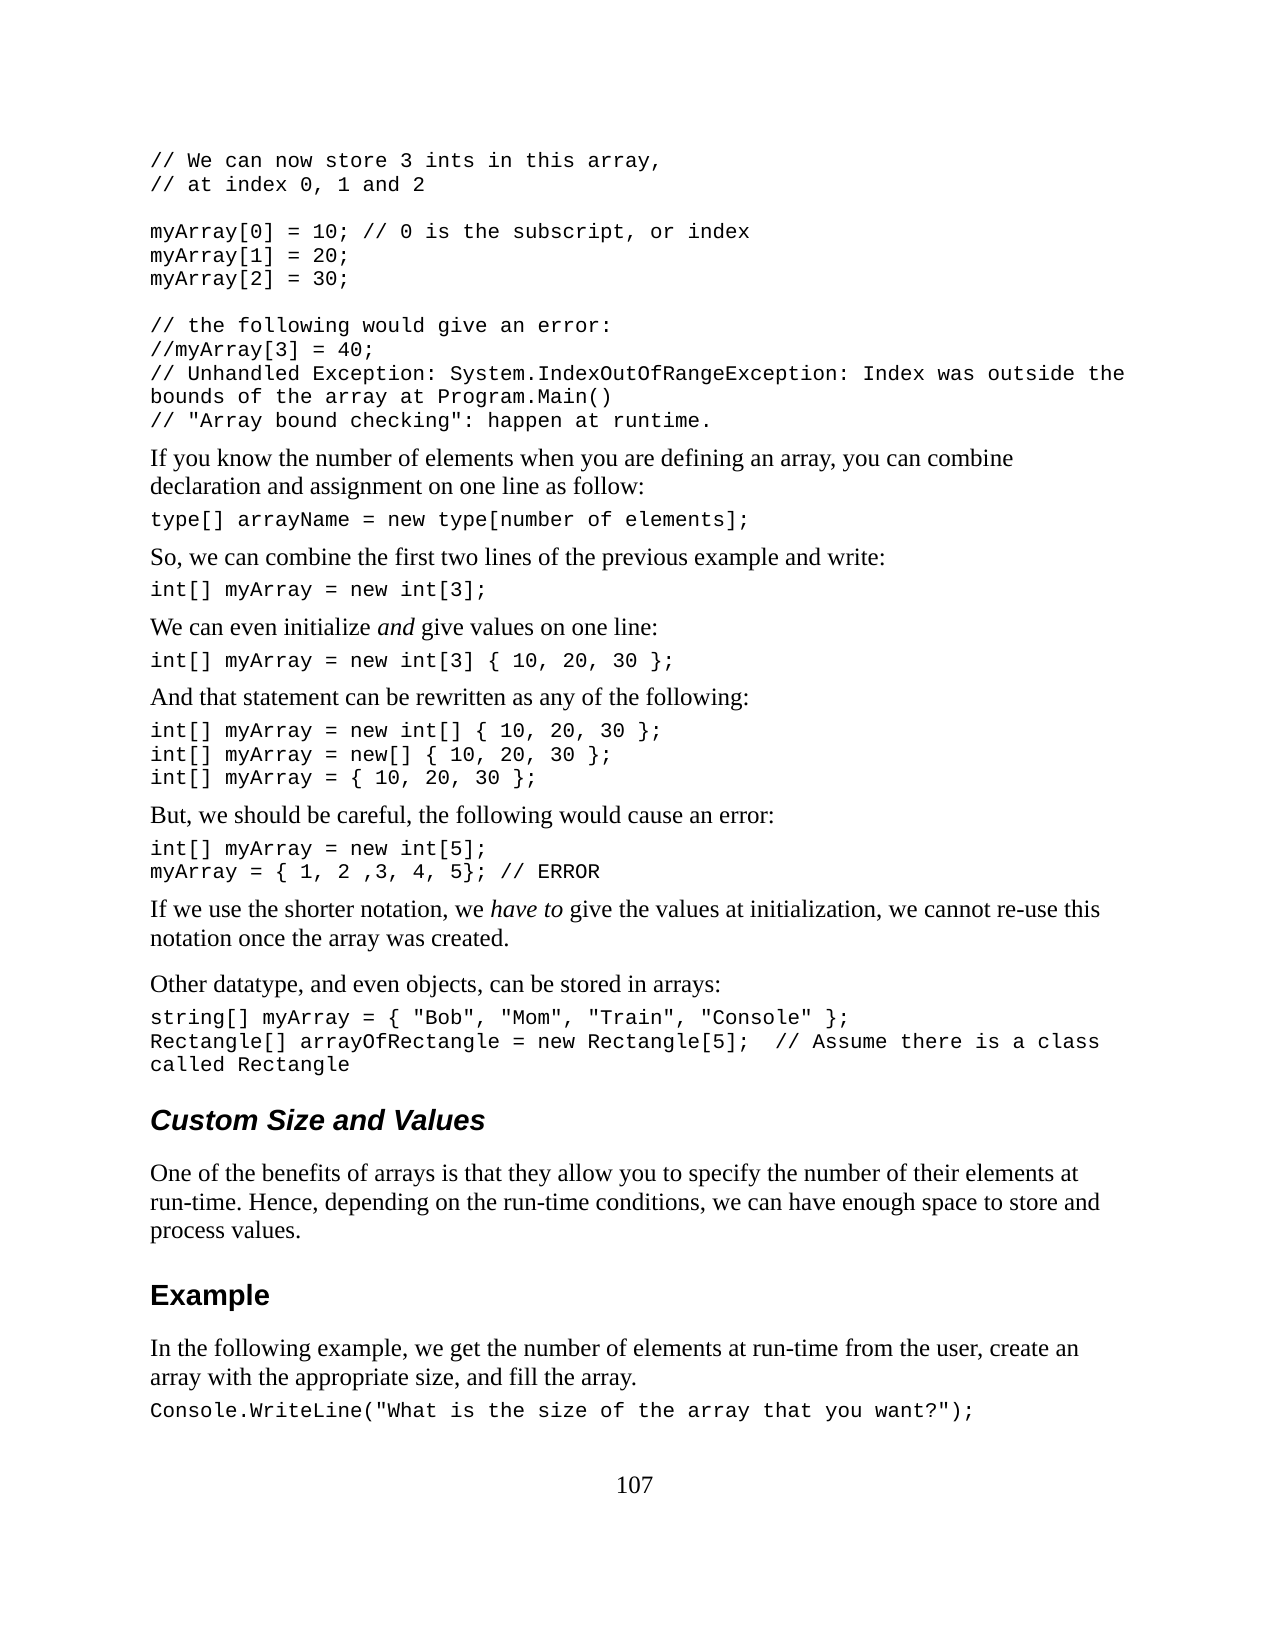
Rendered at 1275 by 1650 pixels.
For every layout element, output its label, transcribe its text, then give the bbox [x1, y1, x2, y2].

text int[] myArray = { 10, 20, 30 }; [150, 767, 1125, 791]
text int[] myArray = new int[] { 10, 20, 30 }; [150, 720, 1125, 744]
text If we use the shorter notation, we have to give the values at initialization, we cannot re-use this notation once the array was created. [150, 894, 1125, 951]
text // at index 0, 1 and 2 [150, 174, 1125, 197]
text type[] arrayName = new type[number of elements]; [150, 509, 1125, 533]
text Rectangle[] arrayOfRectangle = new Rectangle[5]; // Assume there is a class called Rectangle [150, 1031, 1125, 1078]
text //myArray[3] = 40; [150, 339, 1125, 363]
text int[] myArray = new int[3]; [150, 579, 1125, 603]
text Console.WriteLine("What is the size of the array that you want?"); [150, 1400, 1125, 1423]
text // We can now store 3 ints in this array, [150, 150, 1125, 174]
text // the following would give an error: [150, 316, 1125, 339]
text int[] myArray = new int[5]; [150, 838, 1125, 861]
text myArray = { 1, 2 ,3, 4, 5}; // ERROR [150, 861, 1125, 885]
text If you know the number of elements when you are defining an array, you can combine declaration and assignment on one line as follow: [150, 443, 1125, 500]
text But, we should be careful, the following would cause an error: [150, 800, 1125, 829]
text // "Array bound checking": happen at runtime. [150, 410, 1125, 434]
text string[] myArray = { "Bob", "Mom", "Train", "Console" }; [150, 1007, 1125, 1031]
text In the following example, we get the number of elements at run-time from the user, create an array with the appropriate size, and fill the array. [150, 1333, 1125, 1391]
text Other datatype, and even objects, can be stored in arrays: [150, 969, 1125, 998]
text One of the benefits of arrays is that they allow you to specify the number of their elements at run-time. Hence, depending on the run-time conditions, we can have enough space to store and process values. [150, 1158, 1125, 1244]
text myArray[0] = 10; // 0 is the subscript, or index [150, 221, 1125, 244]
text So, we can combine the first two lines of the previous example and write: [150, 542, 1125, 571]
text And that statement can be rewritten as any of the following: [150, 682, 1125, 711]
text We can even initialize and give values on one line: [150, 612, 1125, 641]
text int[] myArray = new[] { 10, 20, 30 }; [150, 744, 1125, 767]
text int[] myArray = new int[3] { 10, 20, 30 }; [150, 650, 1125, 673]
subtitle Example [150, 1278, 1125, 1312]
subtitle Custom Size and Values [150, 1103, 1125, 1137]
text myArray[1] = 20; [150, 244, 1125, 268]
text // Unhandled Exception: System.IndexOutOfRangeException: Index was outside the bounds of the array at Program.Main() [150, 363, 1125, 410]
text myArray[2] = 30; [150, 268, 1125, 292]
